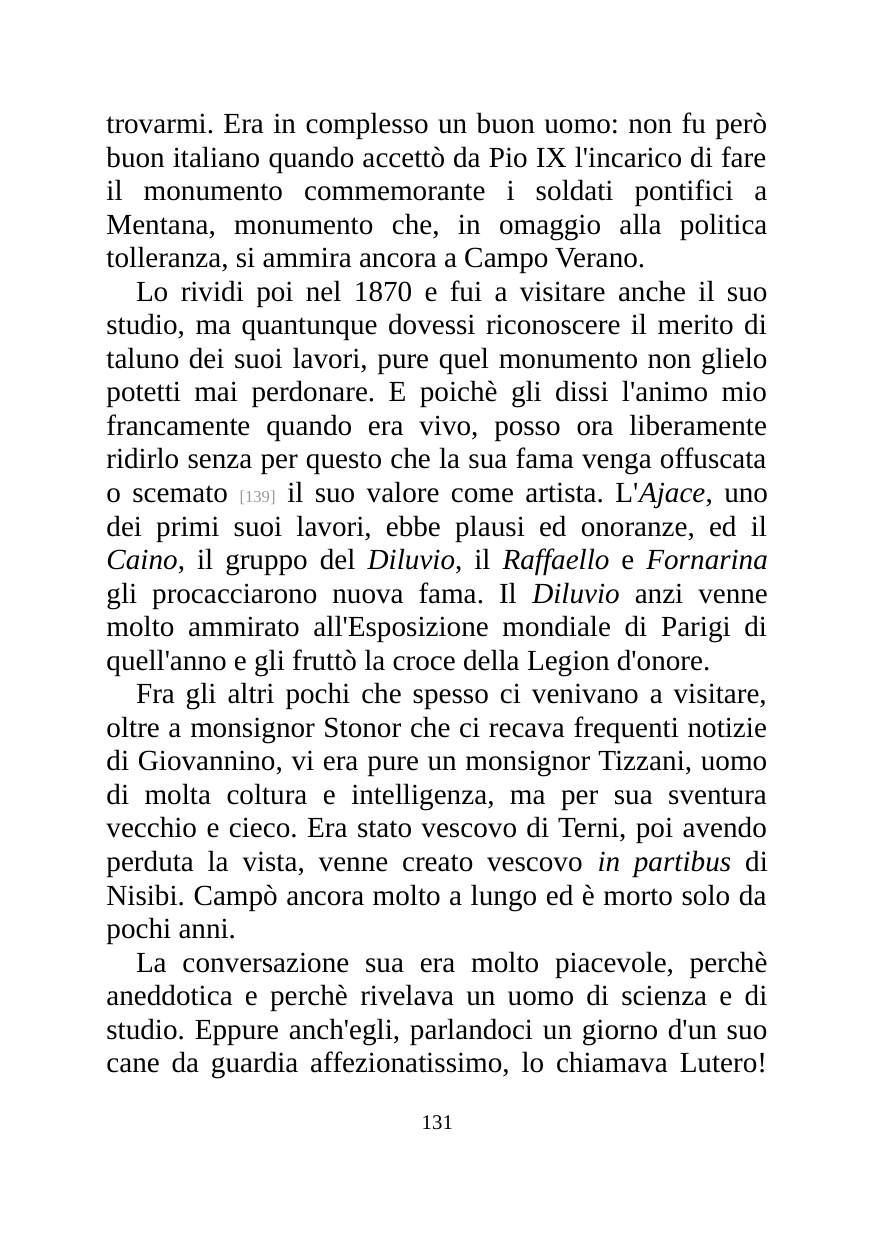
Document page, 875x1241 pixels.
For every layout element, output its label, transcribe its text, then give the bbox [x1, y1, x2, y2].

text La conversazione sua era molto piacevole, perchè aneddotica e perchè rivelava un uomo di scienza e di studio. Eppure anch'egli, parlandoci un giorno d'un suo cane da guardia affezionatissimo, lo chiamava Lutero! [106, 945, 768, 1079]
text trovarmi. Era in complesso un buon uomo: non fu però buon italiano quando accettò da Pio IX l'incarico di fare il monumento commemorante i soldati pontifici a Mentana, monumento che, in omaggio alla politica tolleranza, si ammira ancora a Campo Verano. [106, 106, 768, 274]
text Lo rividi poi nel 1870 e fui a visitare anche il suo studio, ma quantunque dovessi riconoscere il merito di taluno dei suoi lavori, pure quel monumento non glielo potetti mai perdonare. E poichè gli dissi l'animo mio francamente quando era vivo, posso ora liberamente ridirlo senza per questo che la sua fama venga offuscata o scemato [139] il suo valore come artista. L'Ajace, uno dei primi suoi lavori, ebbe plausi ed onoranze, ed il Caino, il gruppo del Diluvio, il Raffaello e Fornarina gli procacciarono nuova fama. Il Diluvio anzi venne molto ammirato all'Esposizione mondiale di Parigi di quell'anno e gli fruttò la croce della Legion d'onore. [106, 274, 768, 676]
text Fra gli altri pochi che spesso ci venivano a visitare, oltre a monsignor Stonor che ci recava frequenti notizie di Giovannino, vi era pure un monsignor Tizzani, uomo di molta coltura e intelligenza, ma per sua sventura vecchio e cieco. Era stato vescovo di Terni, poi avendo perduta la vista, venne creato vescovo in partibus di Nisibi. Campò ancora molto a lungo ed è morto solo da pochi anni. [106, 676, 768, 945]
